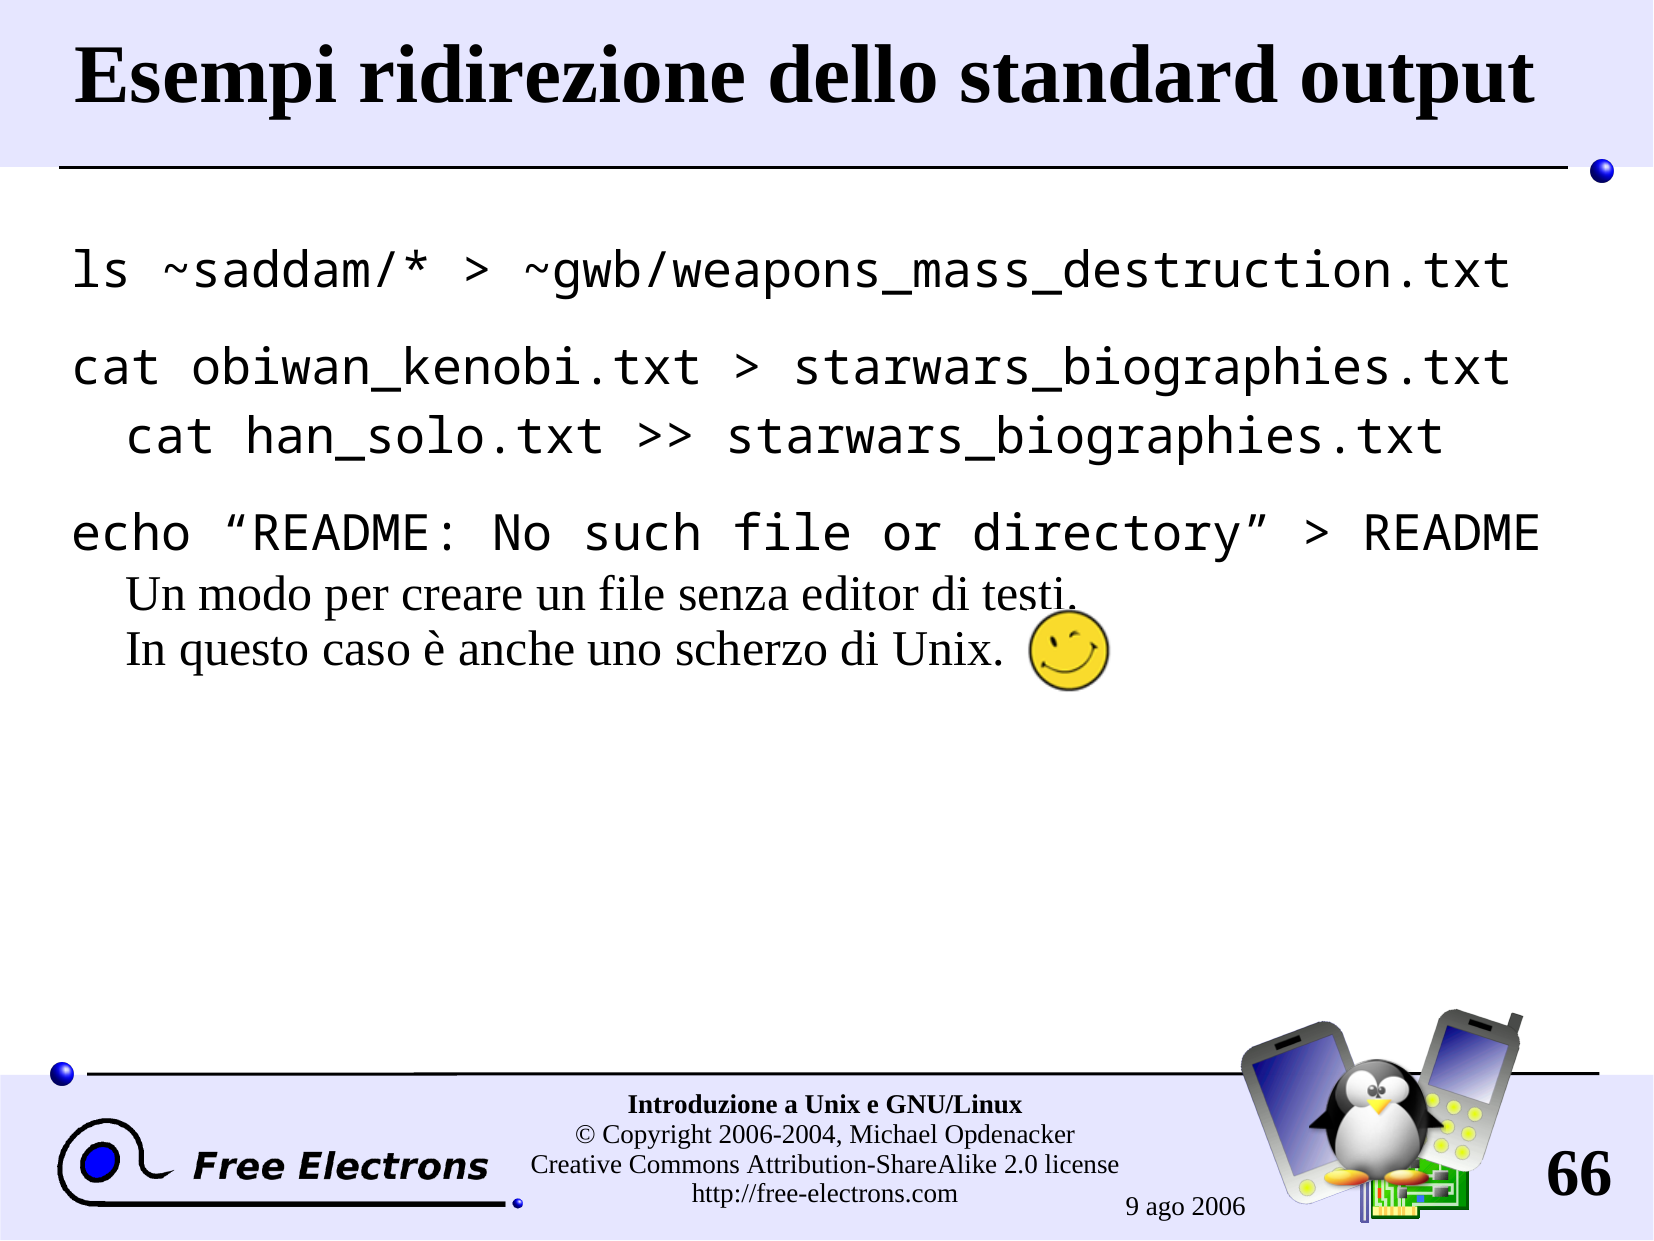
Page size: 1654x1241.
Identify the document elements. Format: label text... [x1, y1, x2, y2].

picture [50, 1107, 527, 1216]
list ls ~saddam/* > ~gwb/weapons_mass_destruction.txt cat obiwan_kenobi.txt > starwars_biographies.txt cat han_solo.txt >> starwars_biographies.txt echo “README: No such file or directory” > README Un modo per creare un file senza editor di testi. In questo caso è anche uno scherzo di Unix. [54, 233, 1604, 746]
picture [1224, 982, 1538, 1241]
title Esempi ridirezione dello standard output [60, 12, 1551, 138]
picture [1027, 609, 1112, 693]
